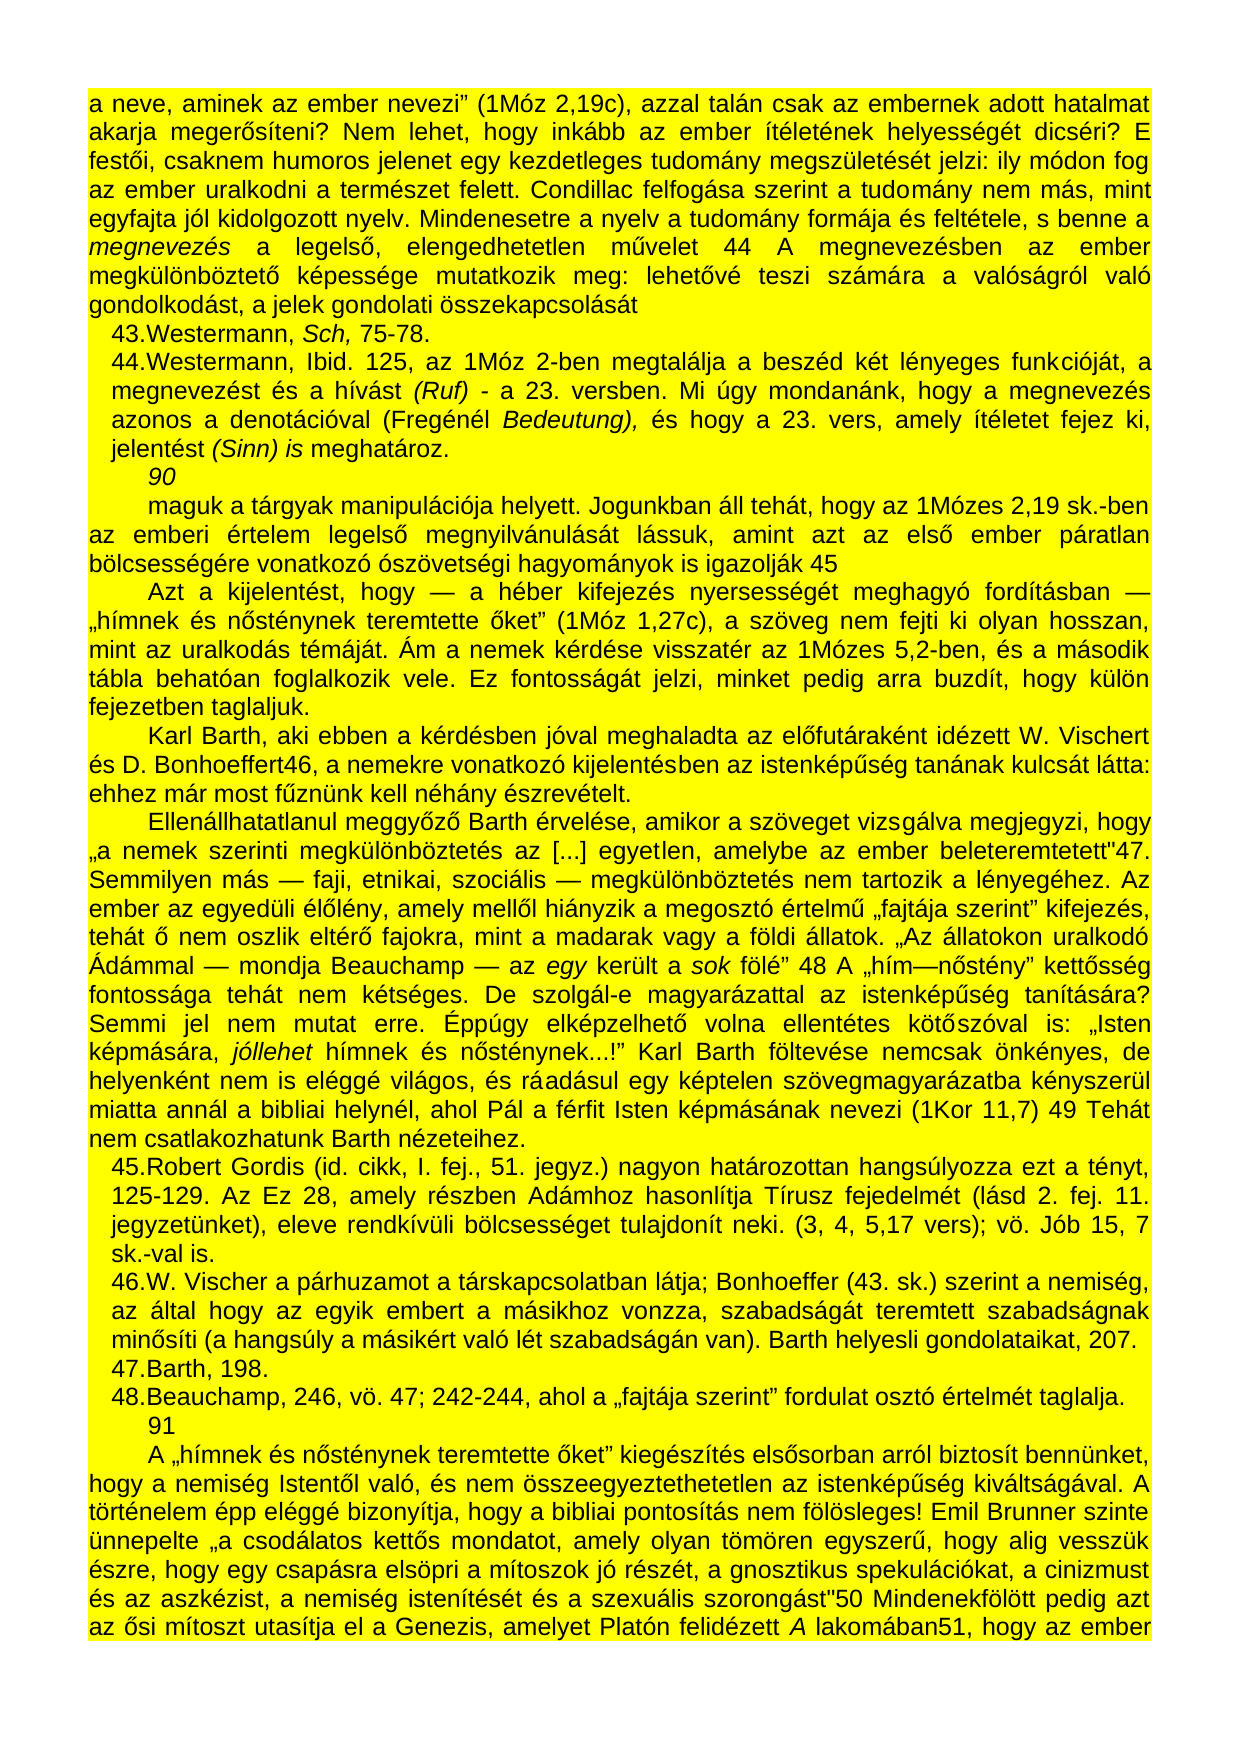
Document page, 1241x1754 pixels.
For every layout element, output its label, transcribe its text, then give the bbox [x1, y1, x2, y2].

text 91 [88, 1411, 1152, 1440]
list Beauchamp, 246, vö. 47; 242-244, ahol a „fajtája szerint” fordulat osztó értelmét taglalja. [88, 1382, 1152, 1411]
list Robert Gordis (id. cikk, I. fej., 51. jegyz.) nagyon határozottan hangsúlyozza ezt a tényt, 125-129. Az Ez 28, amely részben Adámhoz hasonlítja Tírusz fejedelmét (lásd 2. fej. 11. jegyzetünket), eleve rendkívüli bölcsességet tulajdonít neki. (3, 4, 5,17 vers); vö. Jób 15, 7 sk.-val is. [88, 1152, 1152, 1267]
list Barth, 198. [88, 1353, 1152, 1382]
list W. Vischer a párhuzamot a társkapcsolatban látja; Bonhoeffer (43. sk.) szerint a nemiség, az által hogy az egyik embert a másikhoz vonzza, szabadságát teremtett szabadságnak minősíti (a hangsúly a másikért való lét szabadságán van). Barth helyesli gondolataikat, 207. [88, 1267, 1152, 1353]
list Westermann, Sch, 75-78. [88, 318, 1152, 347]
text a neve, aminek az ember nevezi” (1Móz 2,19c), azzal talán csak az embernek adott hatalmat akarja megerősíteni? Nem lehet, hogy inkább az em­ber ítéletének helyességét dicséri? E festői, csaknem humoros jelenet egy kezdetleges tudomány megszületését jelzi: ily módon fog az em­ber uralkodni a természet felett. Condillac felfogása szerint a tudo­mány nem más, mint egyfajta jól kidolgozott nyelv. Mindenesetre a nyelv a tudomány formája és feltétele, s benne a megnevezés a legelső, elengedhetetlen művelet 44 A megnevezésben az ember megkülönböztető képessége mutatkozik meg: lehetővé teszi számá­ra a valóságról való gondolkodást, a jelek gondolati összekapcsolását [88, 88, 1152, 318]
list Westermann, Ibid. 125, az 1Móz 2-ben megtalálja a beszéd két lényeges funk­cióját, a megnevezést és a hívást (Ruf) - a 23. versben. Mi úgy mondanánk, hogy a megnevezés azonos a denotációval (Fregénél Bedeutung), és hogy a 23. vers, amely ítéletet fejez ki, jelentést (Sinn) is meghatároz. [88, 347, 1152, 462]
text maguk a tárgyak manipulációja helyett. Jogunkban áll tehát, hogy az 1Mózes 2,19 sk.-ben az emberi értelem legelső megnyilvánulását lássuk, amint azt az első ember páratlan bölcsességére vonatkozó ószövetségi hagyományok is igazolják 45 [88, 491, 1152, 577]
text Ellenállhatatlanul meggyőző Barth érvelése, amikor a szöveget vizs­gálva megjegyzi, hogy „a nemek szerinti megkülönböztetés az [...] egyet­len, amelybe az ember beleteremtetett"47. Semmilyen más — faji, etni­kai, szociális — megkülönböztetés nem tartozik a lényegéhez. Az ember az egyedüli élőlény, amely mellől hiányzik a megosztó értelmű „fajtája szerint” kifejezés, tehát ő nem oszlik eltérő fajokra, mint a madarak vagy a földi állatok. „Az állatokon uralkodó Ádámmal — mondja Beauchamp — az egy került a sok fölé” 48 A „hím—nőstény” kettősség fontossága tehát nem kétséges. De szolgál-e magyarázattal az istenképűség tanítására? Semmi jel nem mutat erre. Éppúgy elképzelhető volna ellentétes kötő­szóval is: „Isten képmására, jóllehet hímnek és nősténynek...!” Karl Barth föltevése nemcsak önkényes, de helyenként nem is eléggé világos, és rá­adásul egy képtelen szövegmagyarázatba kényszerül miatta annál a bib­liai helynél, ahol Pál a férfit Isten képmásának nevezi (1Kor 11,7) 49 Tehát nem csatlakozhatunk Barth nézeteihez. [88, 807, 1152, 1152]
text 90 [88, 462, 1152, 491]
text A „hímnek és nősténynek teremtette őket” kiegészítés elsősorban arról biztosít bennünket, hogy a nemiség Istentől való, és nem összeegyeztethetetlen az istenképűség kiváltságával. A történelem épp eléggé bizonyítja, hogy a bibliai pontosítás nem fölösleges! Emil Brunner szinte ünnepelte „a csodálatos kettős mondatot, amely olyan tömören egyszerű, hogy alig vesszük észre, hogy egy csapásra elsöpri a mítoszok jó részét, a gnosztikus spekulációkat, a cinizmust és az aszkézist, a nemiség istenítését és a szexuális szorongást"50 Mindenekfölött pedig azt az ősi mítoszt utasítja el a Genezis, amelyet Platón felidézett A lakomában51, hogy az ember [88, 1440, 1152, 1641]
text Karl Barth, aki ebben a kérdésben jóval meghaladta az előfutáraként idézett W. Vischert és D. Bonhoeffert46, a nemekre vonatkozó kijelentés­ben az istenképűség tanának kulcsát látta: ehhez már most fűznünk kell néhány észrevételt. [88, 721, 1152, 807]
text Azt a kijelentést, hogy — a héber kifejezés nyersességét meghagyó fordításban — „hímnek és nősténynek teremtette őket” (1Móz 1,27c), a szöveg nem fejti ki olyan hosszan, mint az uralkodás témáját. Ám a nemek kérdése visszatér az 1Mózes 5,2-ben, és a második tábla behatóan foglalkozik vele. Ez fontosságát jelzi, minket pedig arra buzdít, hogy külön fejezetben taglaljuk. [88, 577, 1152, 721]
